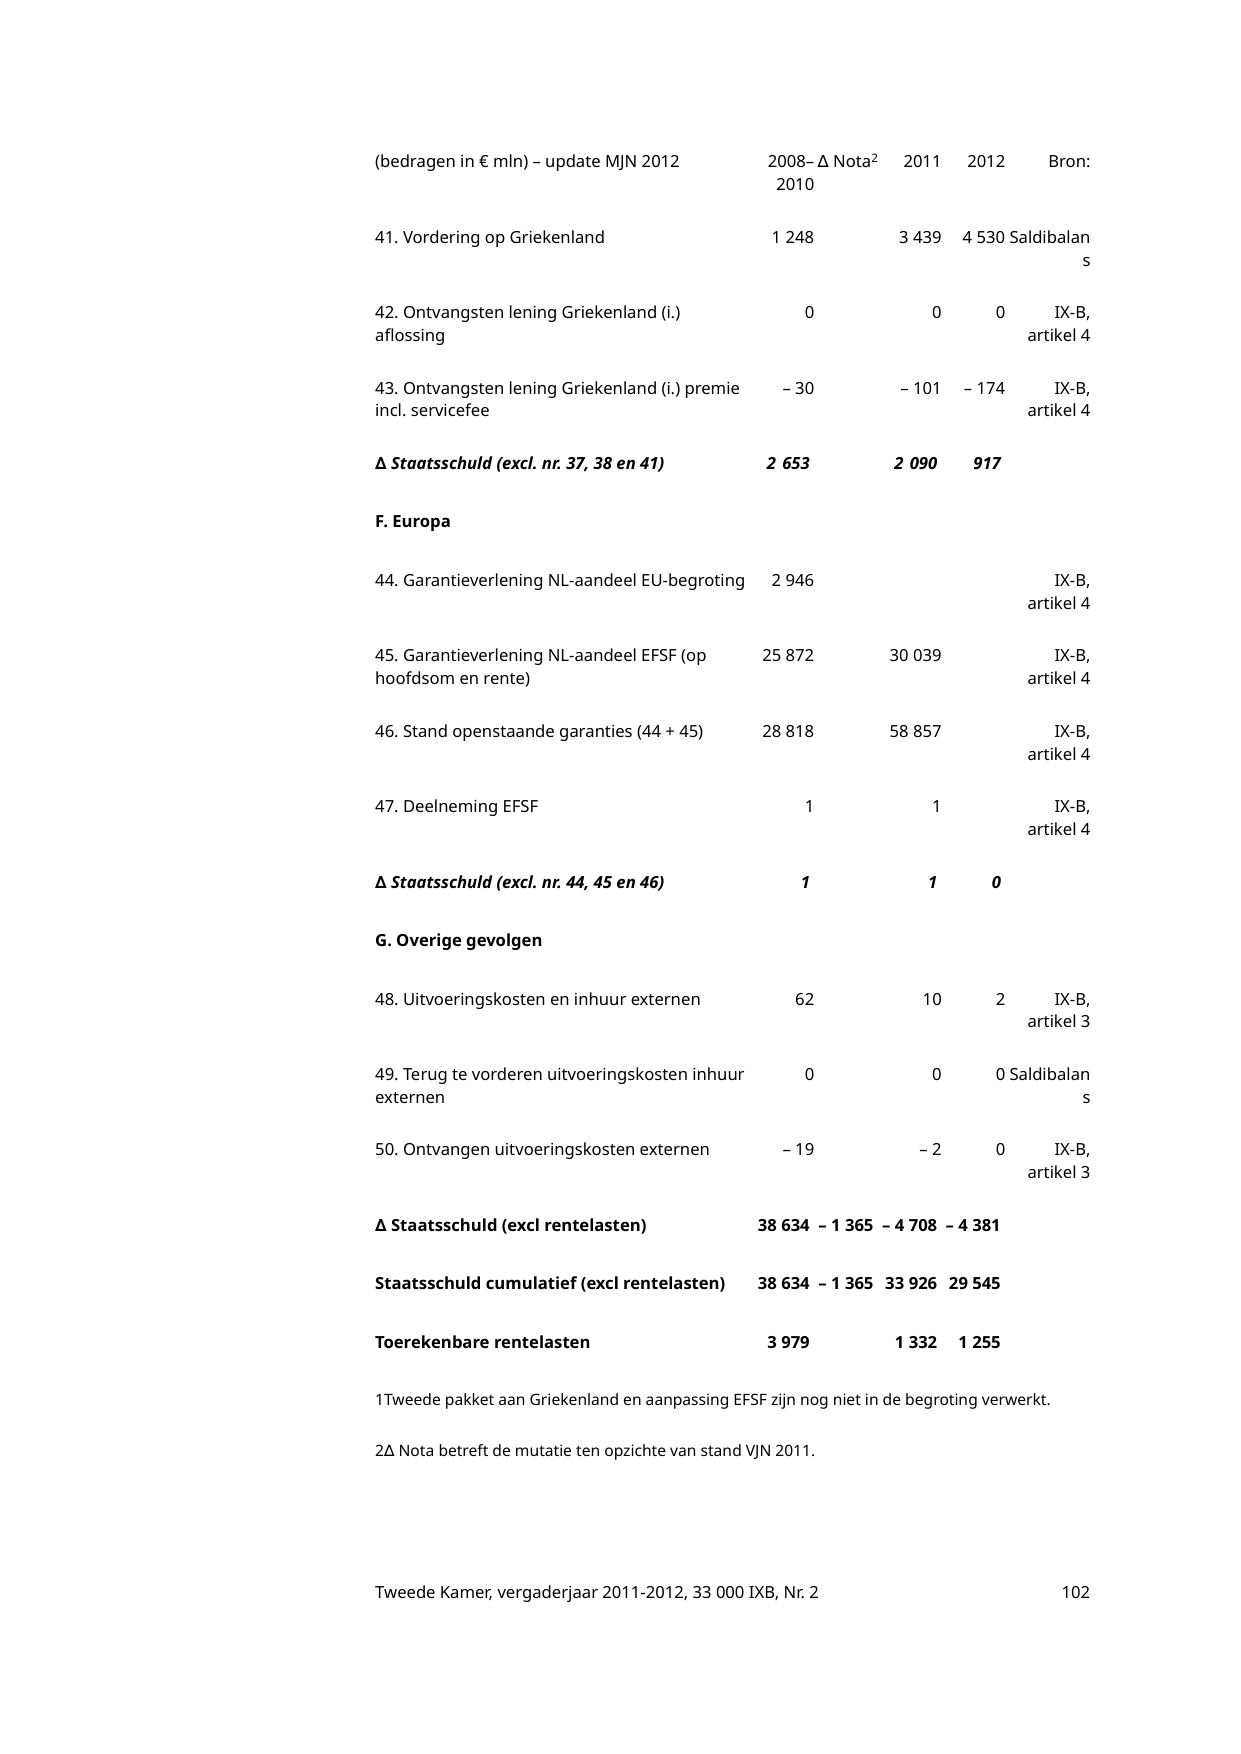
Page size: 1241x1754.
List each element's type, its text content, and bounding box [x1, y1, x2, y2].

table_header ∆ Nota2 [814, 150, 878, 225]
table_cell 58 857 [878, 719, 941, 795]
table_cell – 174 [941, 376, 1005, 452]
table_cell 2 653 [750, 452, 814, 510]
table_cell IX-B, artikel 4 [1005, 795, 1090, 870]
table_cell [1005, 1330, 1090, 1389]
table_cell 1 [750, 795, 814, 870]
table_cell 1 255 [941, 1330, 1005, 1389]
table_cell [814, 987, 878, 1062]
table_cell IX-B, artikel 3 [1005, 987, 1090, 1062]
table_cell 44. Garantieverlening NL-aandeel EU-begroting [375, 569, 750, 644]
table_cell [814, 1330, 878, 1389]
table_cell 0 [941, 870, 1005, 929]
table_cell [1005, 929, 1090, 987]
table_cell IX-B, artikel 4 [1005, 719, 1090, 795]
table_cell Toerekenbare rentelasten [375, 1330, 750, 1389]
table_cell 47. Deelneming EFSF [375, 795, 750, 870]
table_cell IX-B, artikel 3 [1005, 1138, 1090, 1213]
table_cell 25 872 [750, 644, 814, 719]
table_cell 1Tweede pakket aan Griekenland en aanpassing EFSF zijn nog niet in de begroting verwerkt. 2∆ Nota betreft de mutatie ten opzichte van stand VJN 2011. [375, 1389, 1090, 1491]
table_cell 0 [750, 301, 814, 376]
table_cell [814, 1138, 878, 1213]
table_cell [941, 644, 1005, 719]
table_cell [814, 301, 878, 376]
table_cell 49. Terug te vorderen uitvoeringskosten inhuur externen [375, 1063, 750, 1138]
table_cell [814, 1063, 878, 1138]
table_cell [814, 510, 878, 568]
table_cell 0 [941, 1138, 1005, 1213]
table_cell 3 439 [878, 225, 941, 301]
table_header 2008–2010 [750, 150, 814, 225]
table_cell 917 [941, 452, 1005, 510]
table_cell 0 [750, 1063, 814, 1138]
table_cell [878, 569, 941, 644]
table_cell [814, 929, 878, 987]
table_cell 1 248 [750, 225, 814, 301]
table_cell 0 [878, 301, 941, 376]
table_cell ∆ Staatsschuld (excl. nr. 44, 45 en 46) [375, 870, 750, 929]
table_header 2012 [941, 150, 1005, 225]
table_cell 0 [941, 1063, 1005, 1138]
table_cell F. Europa [375, 510, 750, 568]
table_cell Staatsschuld cumulatief (excl rentelasten) [375, 1272, 750, 1330]
table_cell [814, 376, 878, 452]
table_cell 2 946 [750, 569, 814, 644]
table_cell – 1 365 [814, 1272, 878, 1330]
table_cell [814, 452, 878, 510]
table_cell 30 039 [878, 644, 941, 719]
table_cell 4 530 [941, 225, 1005, 301]
table_cell [941, 510, 1005, 568]
table_cell [878, 510, 941, 568]
table_cell [1005, 1213, 1090, 1272]
table_cell [814, 719, 878, 795]
table_cell 1 332 [878, 1330, 941, 1389]
table_cell [814, 795, 878, 870]
table_cell 29 545 [941, 1272, 1005, 1330]
table_cell [814, 225, 878, 301]
table_cell 0 [878, 1063, 941, 1138]
table_cell Saldibalans [1005, 1063, 1090, 1138]
table_cell [750, 510, 814, 568]
table_cell [941, 569, 1005, 644]
table_cell 33 926 [878, 1272, 941, 1330]
table_cell – 2 [878, 1138, 941, 1213]
table_cell [1005, 870, 1090, 929]
table_cell 38 634 [750, 1213, 814, 1272]
table_cell 10 [878, 987, 941, 1062]
table_cell 2 [941, 987, 1005, 1062]
table_cell Saldibalans [1005, 225, 1090, 301]
table_cell [814, 644, 878, 719]
table_cell G. Overige gevolgen [375, 929, 750, 987]
table_cell 46. Stand openstaande garanties (44 + 45) [375, 719, 750, 795]
table_cell [941, 719, 1005, 795]
table_cell [878, 929, 941, 987]
table_cell – 19 [750, 1138, 814, 1213]
table_cell [1005, 1272, 1090, 1330]
table_header 2011 [878, 150, 941, 225]
table_cell 45. Garantieverlening NL-aandeel EFSF (op hoofdsom en rente) [375, 644, 750, 719]
table_cell [941, 929, 1005, 987]
table_cell IX-B, artikel 4 [1005, 301, 1090, 376]
table_cell IX-B, artikel 4 [1005, 376, 1090, 452]
table_cell 62 [750, 987, 814, 1062]
table_cell ∆ Staatsschuld (excl. nr. 37, 38 en 41) [375, 452, 750, 510]
table_cell 0 [941, 301, 1005, 376]
table_cell 50. Ontvangen uitvoeringskosten externen [375, 1138, 750, 1213]
table_cell 28 818 [750, 719, 814, 795]
table_cell [1005, 452, 1090, 510]
table_cell 1 [878, 870, 941, 929]
table_cell – 30 [750, 376, 814, 452]
table_cell 43. Ontvangsten lening Griekenland (i.) premie incl. servicefee [375, 376, 750, 452]
table_cell 1 [878, 795, 941, 870]
table_cell [941, 795, 1005, 870]
table_cell IX-B, artikel 4 [1005, 644, 1090, 719]
table_cell [814, 569, 878, 644]
table_cell – 101 [878, 376, 941, 452]
table_cell – 4 381 [941, 1213, 1005, 1272]
table_cell – 4 708 [878, 1213, 941, 1272]
table_cell [750, 929, 814, 987]
table_cell 38 634 [750, 1272, 814, 1330]
table_cell – 1 365 [814, 1213, 878, 1272]
table_cell 1 [750, 870, 814, 929]
table_cell [1005, 510, 1090, 568]
table_header (bedragen in € mln) – update MJN 2012 [375, 150, 750, 225]
table_cell 48. Uitvoeringskosten en inhuur externen [375, 987, 750, 1062]
table_cell 42. Ontvangsten lening Griekenland (i.) aflossing [375, 301, 750, 376]
table_cell 3 979 [750, 1330, 814, 1389]
table_cell 2 090 [878, 452, 941, 510]
table_cell ∆ Staatsschuld (excl rentelasten) [375, 1213, 750, 1272]
table_cell [814, 870, 878, 929]
table_cell IX-B, artikel 4 [1005, 569, 1090, 644]
table_cell 41. Vordering op Griekenland [375, 225, 750, 301]
table_header Bron: [1005, 150, 1090, 225]
